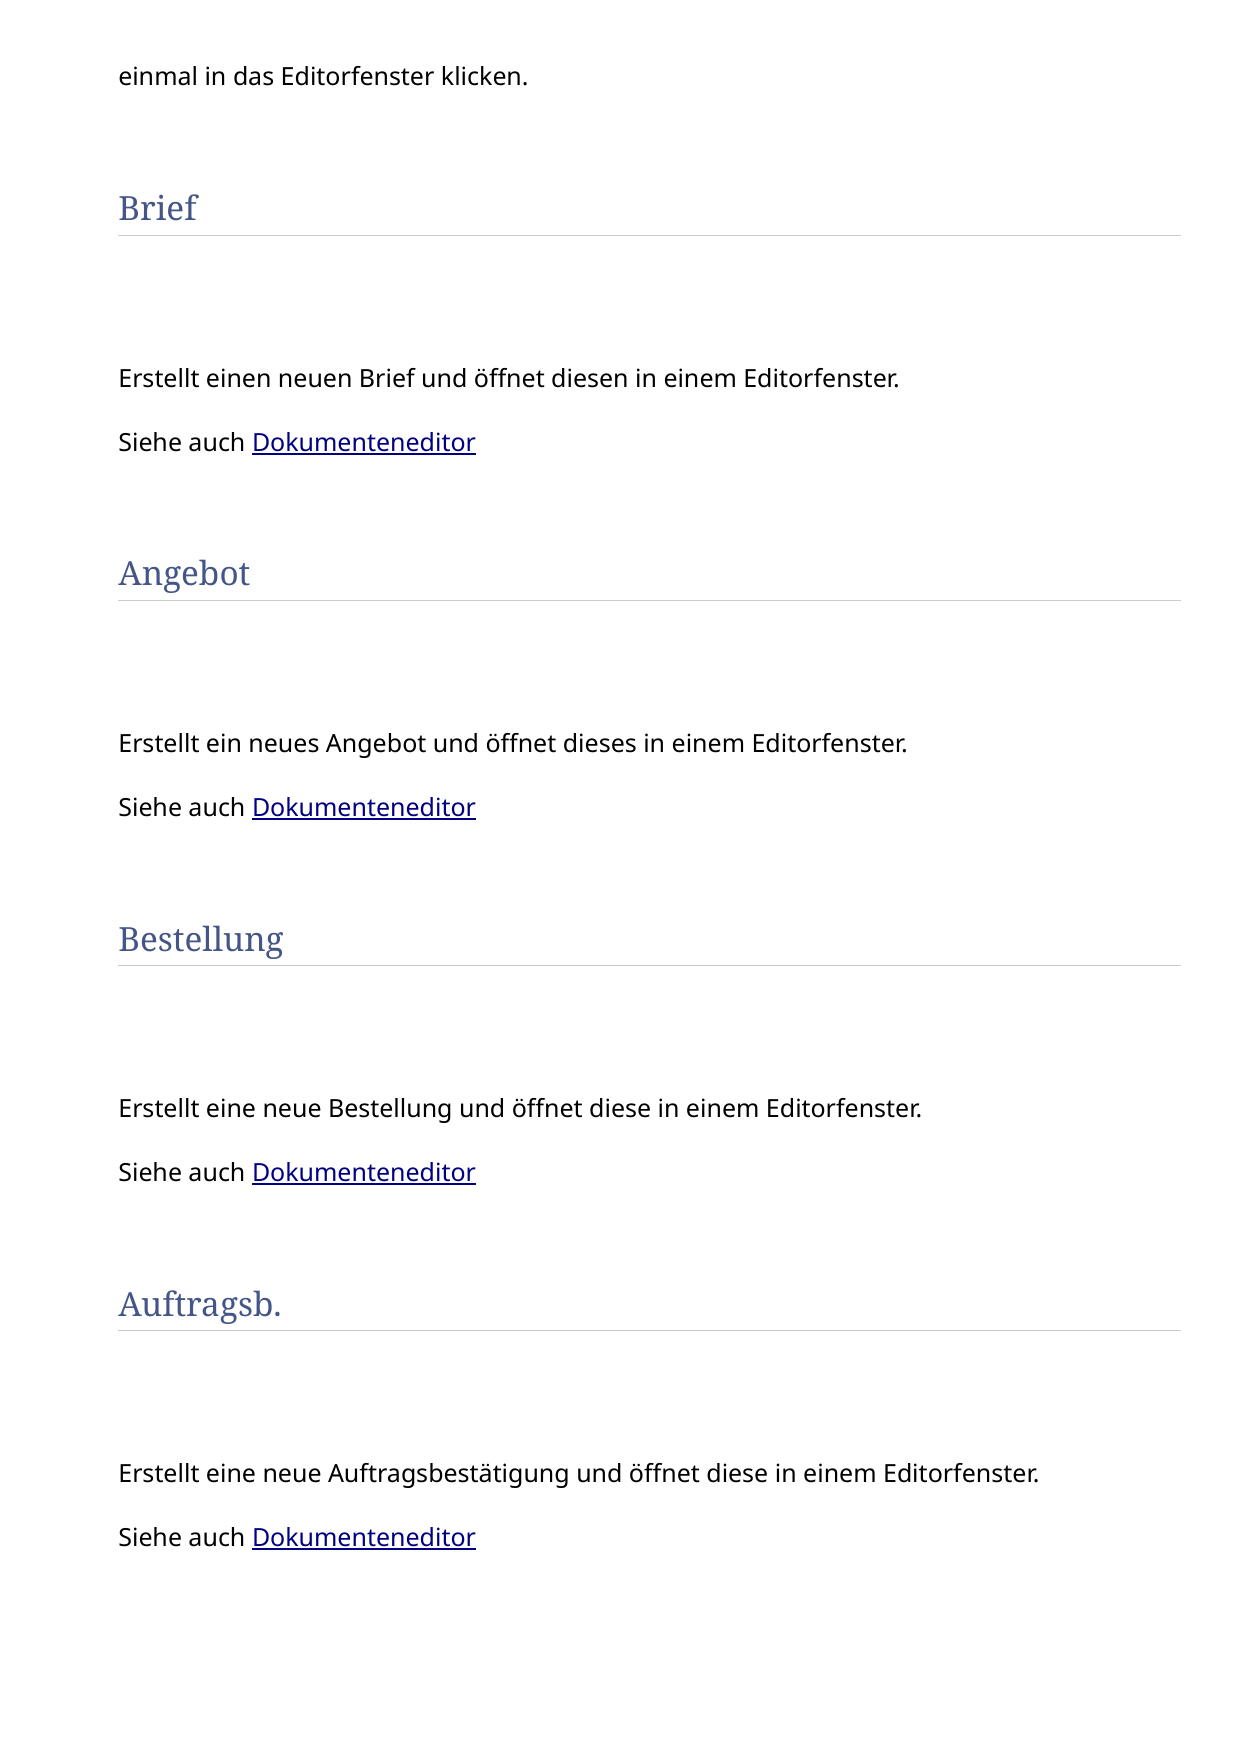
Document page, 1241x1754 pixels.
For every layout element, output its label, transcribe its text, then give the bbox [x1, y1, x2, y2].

subtitle Angebot [118, 550, 1181, 600]
subtitle Auftragsb. [118, 1280, 1181, 1330]
text Siehe auch Dokumenteneditor [118, 789, 1181, 823]
text Erstellt eine neue Bestellung und öffnet diese in einem Editorfenster. [118, 1091, 1181, 1125]
text einmal in das Editorfenster klicken. [118, 59, 1181, 93]
text Erstellt ein neues Angebot und öffnet dieses in einem Editorfenster. [118, 726, 1181, 760]
text Erstellt einen neuen Brief und öffnet diesen in einem Editorfenster. [118, 361, 1181, 395]
text Erstellt eine neue Auftragsbestätigung und öffnet diese in einem Editorfenster. [118, 1456, 1181, 1490]
text Siehe auch Dokumenteneditor [118, 1154, 1181, 1188]
text Siehe auch Dokumenteneditor [118, 1519, 1181, 1553]
subtitle Brief [118, 185, 1181, 235]
subtitle Bestellung [118, 915, 1181, 965]
text Siehe auch Dokumenteneditor [118, 424, 1181, 458]
